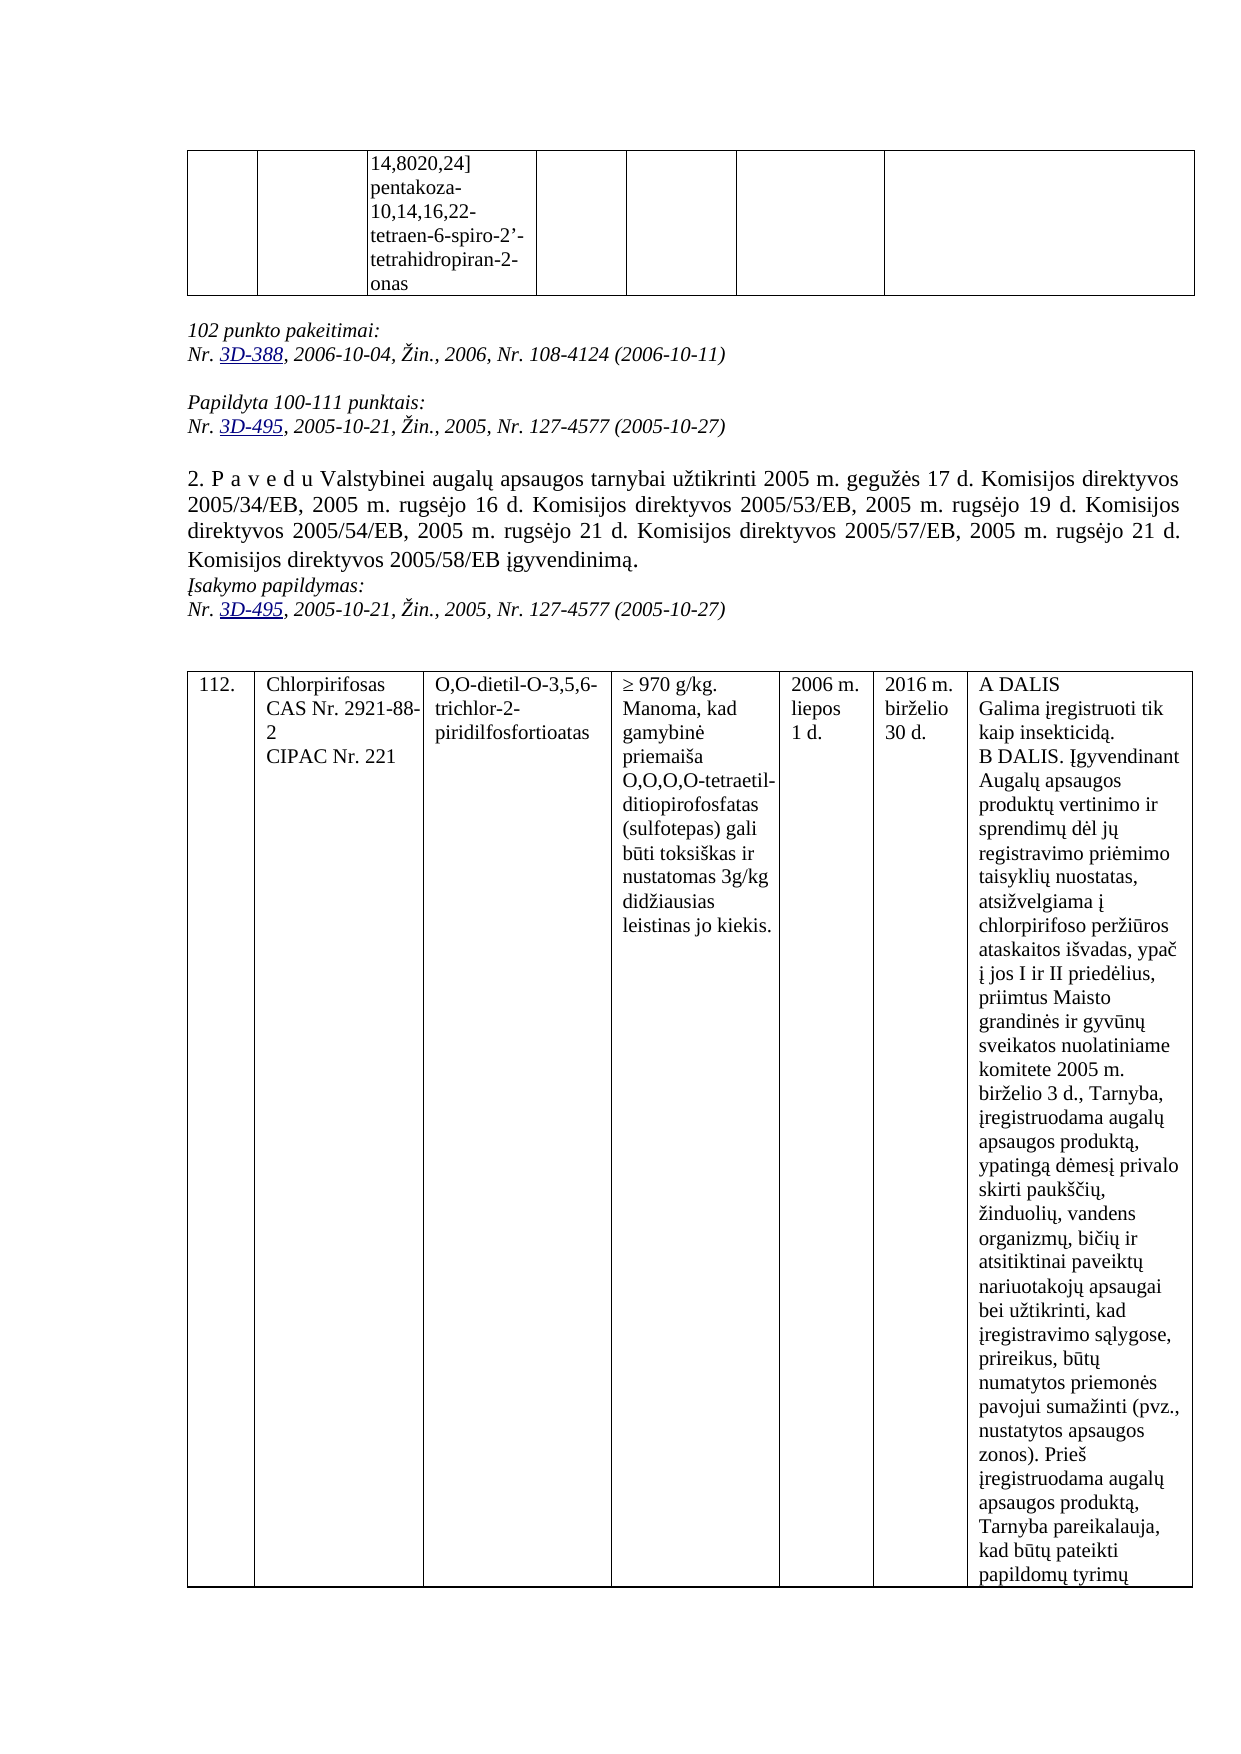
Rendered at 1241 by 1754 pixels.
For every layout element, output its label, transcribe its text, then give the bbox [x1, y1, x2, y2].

table_header Chlorpirifosas CAS Nr. 2921-88-2 CIPAC Nr. 221 [255, 672, 423, 1586]
text Nr. 3D-495, 2005-10-21, Žin., 2005, Nr. 127-4577 (2005-10-27) [187, 597, 1053, 621]
text Įsakymo papildymas: [187, 572, 1053, 597]
text 2. P a v e d u Valstybinei augalų apsaugos tarnybai užtikrinti 2005 m. gegužės 17 d. Komisijos direktyvos 2005/34/EB, 2005 m. rugsėjo 16 d. Komisijos direktyvos 2005/53/EB, 2005 m. rugsėjo 19 d. Komisijos direktyvos 2005/54/EB, 2005 m. rugsėjo 21 d. Komisijos direktyvos 2005/57/EB, 2005 m. rugsėjo 21 d. Komisijos direktyvos 2005/58/EB įgyvendinimą. [187, 465, 1182, 572]
table_cell [737, 151, 884, 295]
table_header 2016 m. birželio 30 d. [874, 672, 967, 1586]
table_cell [627, 151, 736, 295]
table_header 2006 m. liepos 1 d. [780, 672, 873, 1586]
table_cell [188, 151, 257, 295]
table_header 112. [188, 672, 254, 1586]
table_cell [258, 151, 367, 295]
table_cell 14,8020,24] pentakoza-10,14,16,22-tetraen-6-spiro-2’-tetrahidropiran-2-onas [368, 151, 536, 295]
table_header A DALIS Galima įregistruoti tik kaip insekticidą. B DALIS. Įgyvendinant Augalų apsaugos produktų vertinimo ir sprendimų dėl jų registravimo priėmimo taisyklių nuostatas, atsižvelgiama į chlorpirifoso peržiūros ataskaitos išvadas, ypač į jos I ir II priedėlius, priimtus Maisto grandinės ir gyvūnų sveikatos nuolatiniame komitete 2005 m. birželio 3 d., Tarnyba, įregistruodama augalų apsaugos produktą, ypatingą dėmesį privalo skirti paukščių, žinduolių, vandens organizmų, bičių ir atsitiktinai paveiktų nariuotakojų apsaugai bei užtikrinti, kad įregistravimo sąlygose, prireikus, būtų numatytos priemonės pavojui sumažinti (pvz., nustatytos apsaugos zonos). Prieš įregistruodama augalų apsaugos produktą, Tarnyba pareikalauja, kad būtų pateikti papildomų tyrimų [968, 672, 1192, 1586]
text Nr. 3D-495, 2005-10-21, Žin., 2005, Nr. 127-4577 (2005-10-27) [187, 414, 1053, 438]
text Nr. 3D-388, 2006-10-04, Žin., 2006, Nr. 108-4124 (2006-10-11) [187, 342, 1053, 366]
text 102 punkto pakeitimai: [187, 318, 1053, 342]
table_header O,O-dietil-O-3,5,6-trichlor-2-piridilfosfortioatas [424, 672, 611, 1586]
text Papildyta 100-111 punktais: [187, 390, 1053, 414]
table_cell [885, 151, 1194, 295]
table_header ≥ 970 g/kg. Manoma, kad gamybinė priemaiša O,O,O,O-tetraetil-ditiopirofosfatas (sulfotepas) gali būti toksiškas ir nustatomas 3g/kg didžiausias leistinas jo kiekis. [612, 672, 779, 1586]
table_cell [537, 151, 626, 295]
